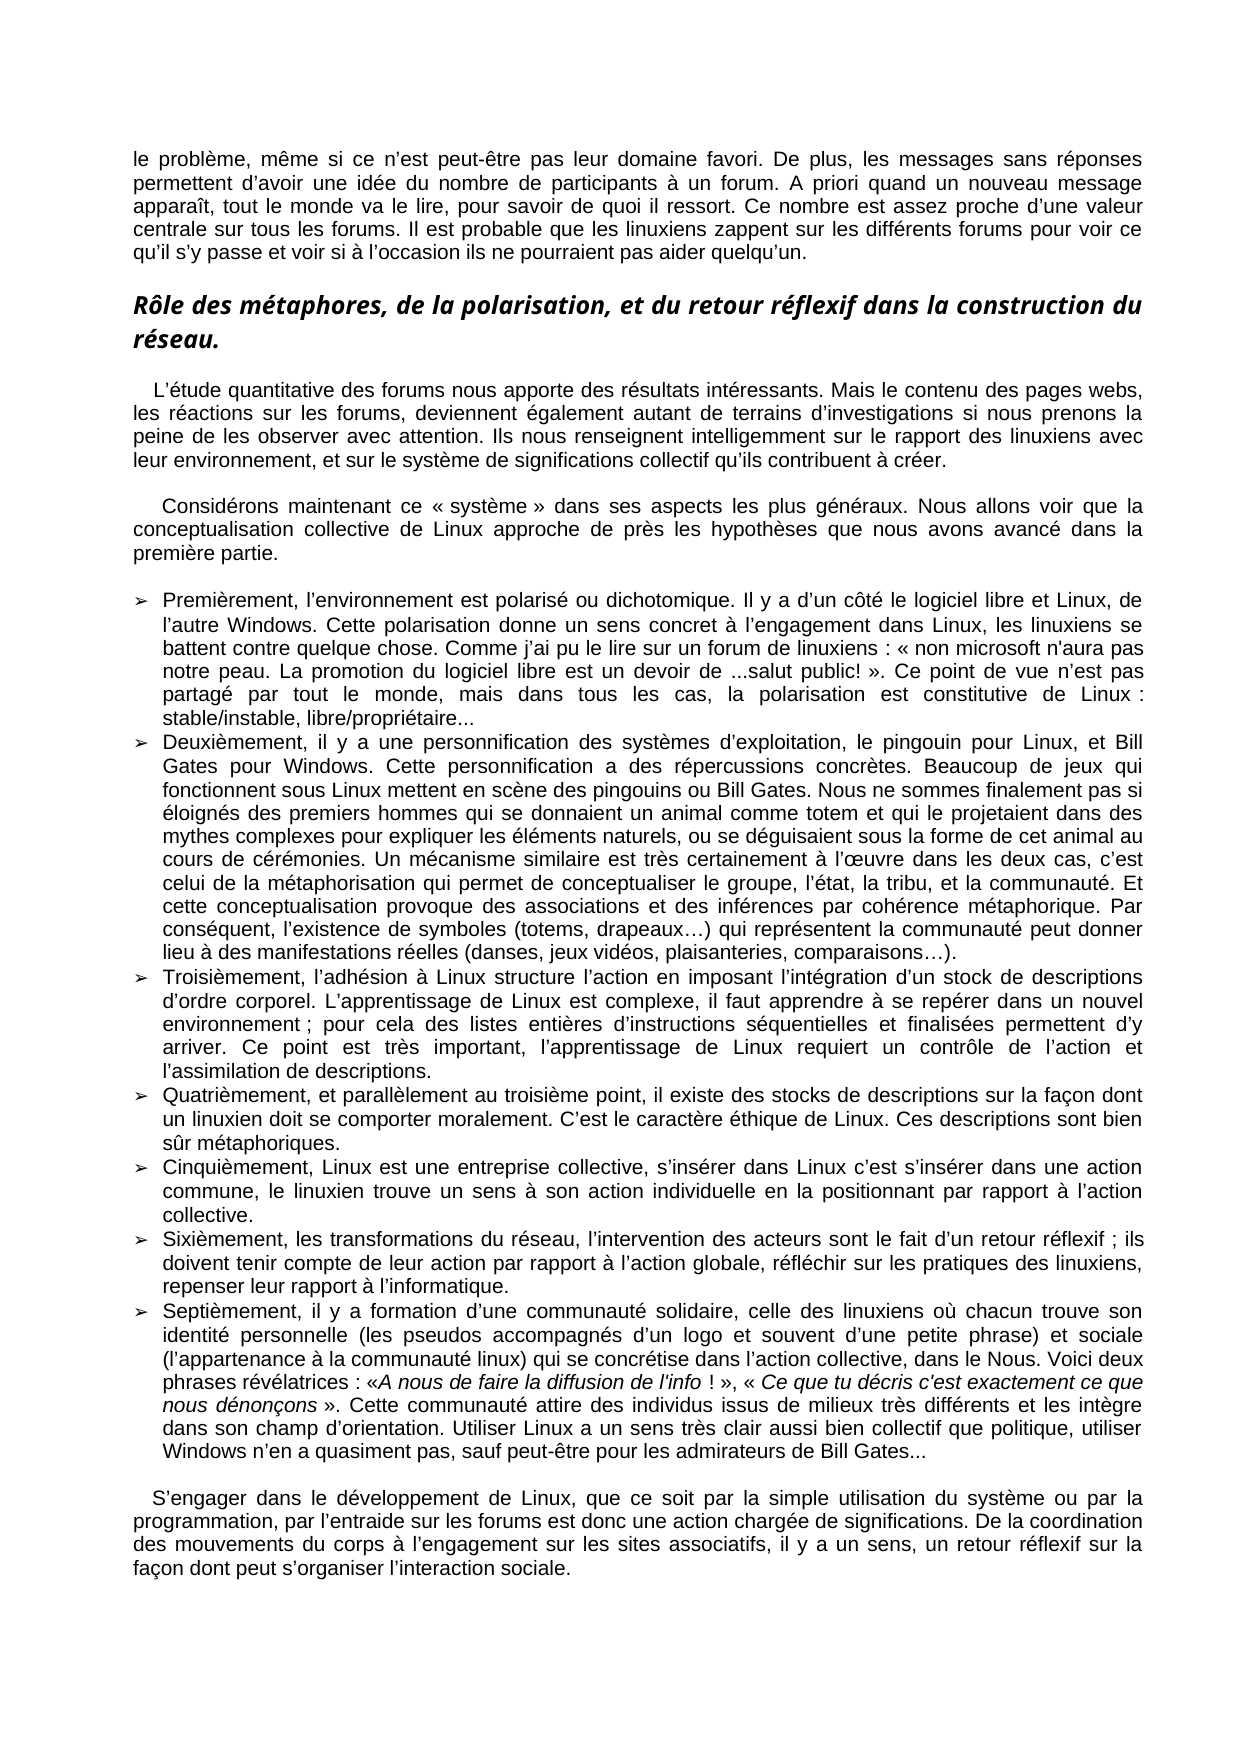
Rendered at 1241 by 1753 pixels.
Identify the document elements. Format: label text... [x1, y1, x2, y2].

list Sixièmement, les transformations du réseau, l’intervention des acteurs sont le fait d’un retour réflexif ; ils doivent tenir compte de leur action par rapport à l’action globale, réfléchir sur les pratiques des linuxiens, repenser leur rapport à l’informatique. [133, 1226, 1144, 1298]
list Quatrièmement, et parallèlement au troisième point, il existe des stocks de descriptions sur la façon dont un linuxien doit se comporter moralement. C’est le caractère éthique de Linux. Ces descriptions sont bien sûr métaphoriques. [133, 1082, 1144, 1154]
list Troisièmement, l’adhésion à Linux structure l’action en imposant l’intégration d’un stock de descriptions d’ordre corporel. L’apprentissage de Linux est complexe, il faut apprendre à se repérer dans un nouvel environnement ; pour cela des listes entières d’instructions séquentielles et finalisées permettent d’y arriver. Ce point est très important, l’apprentissage de Linux requiert un contrôle de l’action et l’assimilation de descriptions. [133, 964, 1144, 1082]
text Rôle des métaphores, de la polarisation, et du retour réflexif dans la construction du réseau. [133, 287, 1144, 355]
text S’engager dans le développement de Linux, que ce soit par la simple utilisation du système ou par la programmation, par l’entraide sur les forums est donc une action chargée de significations. De la coordination des mouvements du corps à l’engagement sur les sites associatifs, il y a un sens, un retour réflexif sur la façon dont peut s’organiser l’interaction sociale. [133, 1486, 1144, 1579]
list Cinquièmement, Linux est une entreprise collective, s’insérer dans Linux c’est s’insérer dans une action commune, le linuxien trouve un sens à son action individuelle en la positionnant par rapport à l’action collective. [133, 1154, 1144, 1226]
list Premièrement, l’environnement est polarisé ou dichotomique. Il y a d’un côté le logiciel libre et Linux, de l’autre Windows. Cette polarisation donne un sens concret à l’engagement dans Linux, les linuxiens se battent contre quelque chose. Comme j’ai pu le lire sur un forum de linuxiens : « non microsoft n'aura pas notre peau. La promotion du logiciel libre est un devoir de ...salut public! ». Ce point de vue n’est pas partagé par tout le monde, mais dans tous les cas, la polarisation est constitutive de Linux : stable/instable, libre/propriétaire... [133, 588, 1144, 729]
text le problème, même si ce n’est peut-être pas leur domaine favori. De plus, les messages sans réponses permettent d’avoir une idée du nombre de participants à un forum. A priori quand un nouveau message apparaît, tout le monde va le lire, pour savoir de quoi il ressort. Ce nombre est assez proche d’une valeur centrale sur tous les forums. Il est probable que les linuxiens zappent sur les différents forums pour voir ce qu’il s’y passe et voir si à l’occasion ils ne pourraient pas aider quelqu’un. [133, 148, 1144, 264]
list Septièmement, il y a formation d’une communauté solidaire, celle des linuxiens où chacun trouve son identité personnelle (les pseudos accompagnés d’un logo et souvent d’une petite phrase) et sociale (l’appartenance à la communauté linux) qui se concrétise dans l’action collective, dans le Nous. Voici deux phrases révélatrices : «A nous de faire la diffusion de l'info ! », « Ce que tu décris c'est exactement ce que nous dénonçons ». Cette communauté attire des individus issus de milieux très différents et les intègre dans son champ d’orientation. Utiliser Linux a un sens très clair aussi bien collectif que politique, utiliser Windows n’en a quasiment pas, sauf peut-être pour les admirateurs de Bill Gates... [133, 1298, 1144, 1463]
text L’étude quantitative des forums nous apporte des résultats intéressants. Mais le contenu des pages webs, les réactions sur les forums, deviennent également autant de terrains d’investigations si nous prenons la peine de les observer avec attention. Ils nous renseignent intelligemment sur le rapport des linuxiens avec leur environnement, et sur le système de significations collectif qu’ils contribuent à créer. [133, 379, 1144, 472]
list Deuxièmement, il y a une personnification des systèmes d’exploitation, le pingouin pour Linux, et Bill Gates pour Windows. Cette personnification a des répercussions concrètes. Beaucoup de jeux qui fonctionnent sous Linux mettent en scène des pingouins ou Bill Gates. Nous ne sommes finalement pas si éloignés des premiers hommes qui se donnaient un animal comme totem et qui le projetaient dans des mythes complexes pour expliquer les éléments naturels, ou se déguisaient sous la forme de cet animal au cours de cérémonies. Un mécanisme similaire est très certainement à l’œuvre dans les deux cas, c’est celui de la métaphorisation qui permet de conceptualiser le groupe, l’état, la tribu, et la communauté. Et cette conceptualisation provoque des associations et des inférences par cohérence métaphorique. Par conséquent, l’existence de symboles (totems, drapeaux…) qui représentent la communauté peut donner lieu à des manifestations réelles (danses, jeux vidéos, plaisanteries, comparaisons…). [133, 729, 1144, 964]
text Considérons maintenant ce « système » dans ses aspects les plus généraux. Nous allons voir que la conceptualisation collective de Linux approche de près les hypothèses que nous avons avancé dans la première partie. [133, 495, 1144, 564]
